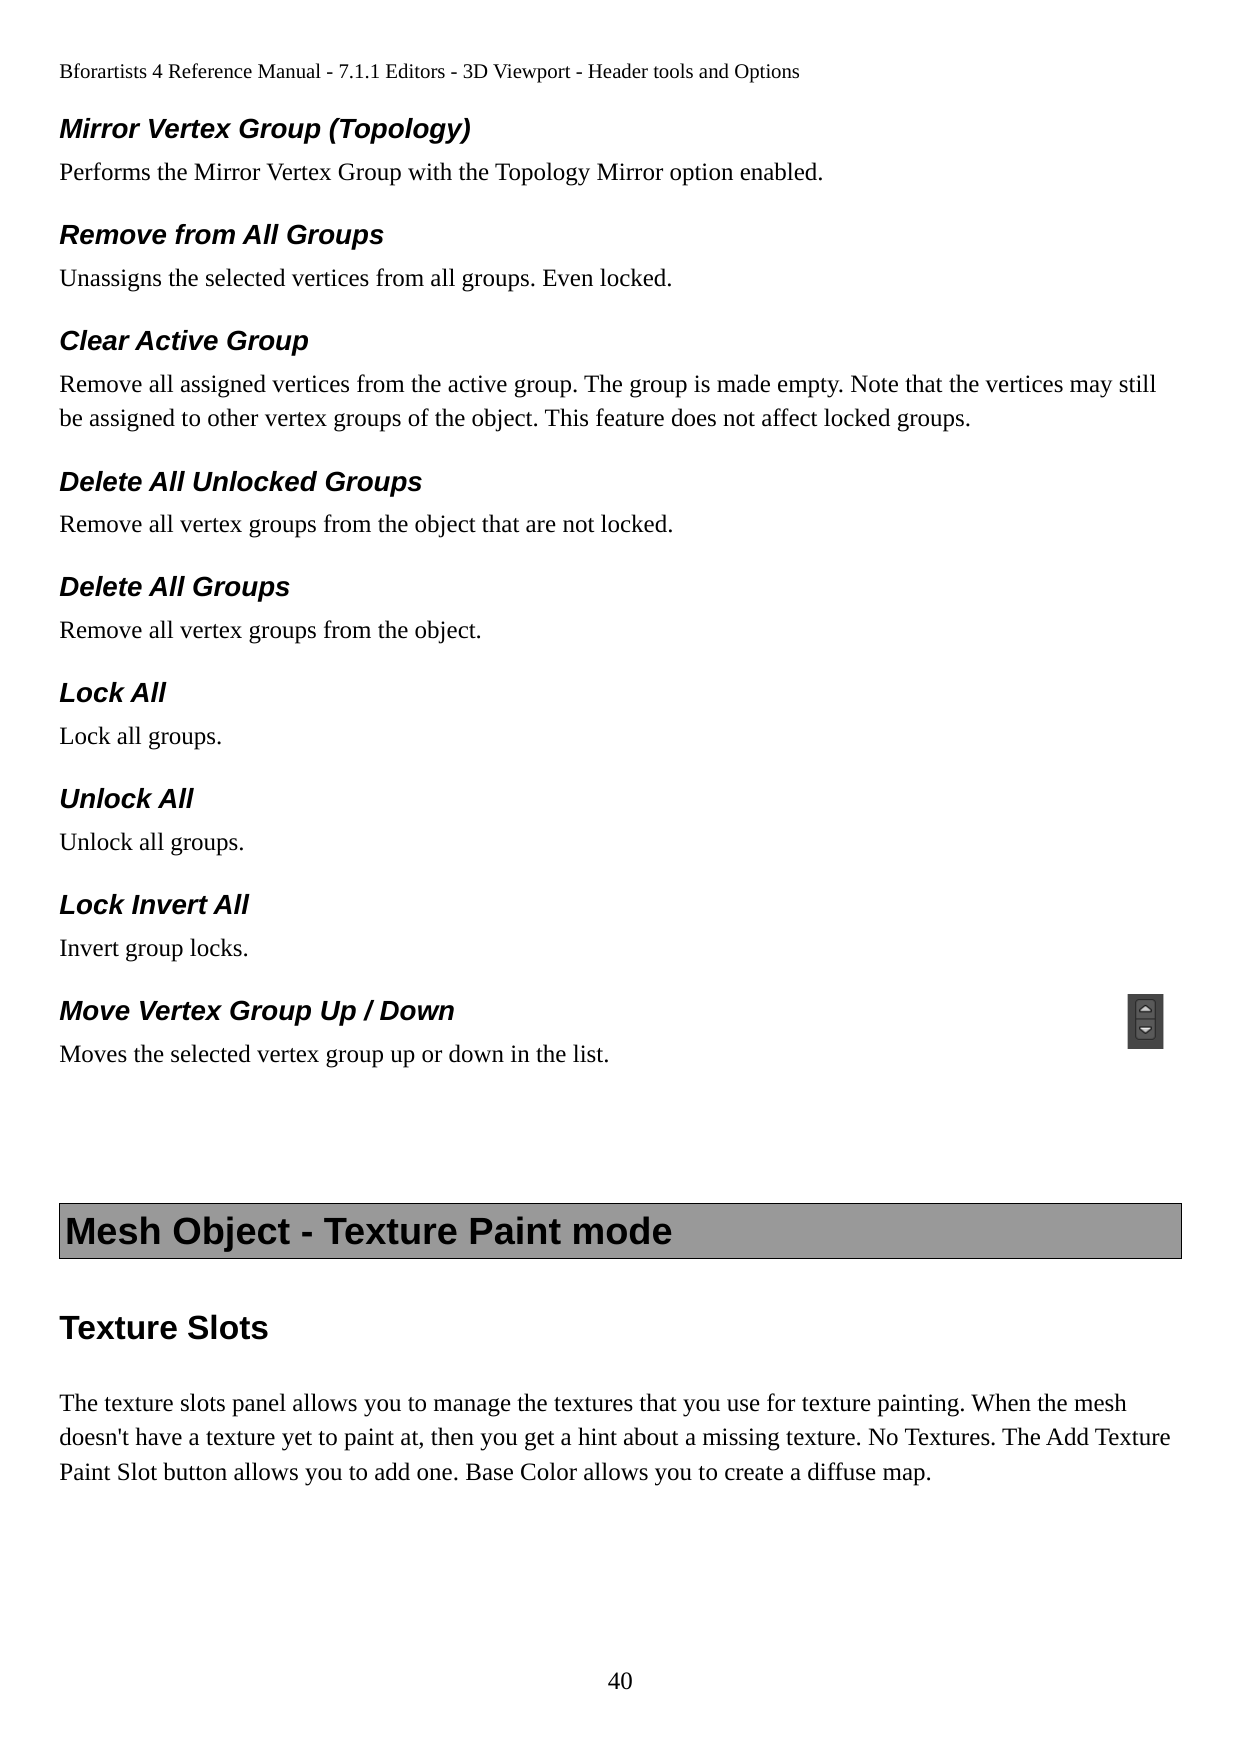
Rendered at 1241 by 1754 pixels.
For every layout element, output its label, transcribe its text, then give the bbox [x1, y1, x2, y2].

text Unassigns the selected vertices from all groups. Even locked. [59, 263, 1181, 292]
subtitle Lock All [59, 677, 1181, 709]
subtitle [1164, 994, 1181, 1026]
text Performs the Mirror Vertex Group with the Topology Mirror option enabled. [59, 157, 1181, 186]
subtitle Lock Invert All [59, 889, 1181, 921]
subtitle Delete All Groups [59, 571, 1181, 603]
text Remove all vertex groups from the object. [59, 615, 1181, 644]
subtitle Remove from All Groups [59, 218, 1181, 250]
subtitle Clear Active Group [59, 324, 1181, 356]
subtitle Move Vertex Group Up / Down [59, 994, 1127, 1026]
table_header Mesh Object - Texture Paint mode [60, 1204, 1181, 1258]
text Unlock all groups. [59, 827, 1181, 856]
subtitle Mirror Vertex Group (Topology) [59, 113, 1181, 144]
subtitle Delete All Unlocked Groups [59, 465, 1181, 497]
subtitle Texture Slots [59, 1308, 1181, 1347]
subtitle Unlock All [59, 783, 1181, 814]
text Remove all assigned vertices from the active group. The group is made empty. Note that the vertices may still be assigned to other vertex groups of the object. This feature does not affect locked groups. [59, 369, 1181, 432]
text Invert group locks. [59, 933, 1181, 962]
text Moves the selected vertex group up or down in the list. [59, 1039, 1181, 1068]
text Remove all vertex groups from the object that are not locked. [59, 509, 1181, 538]
text The texture slots panel allows you to manage the textures that you use for texture painting. When the mesh doesn't have a texture yet to paint at, then you get a hint about a missing texture. No Textures. The Add Texture Paint Slot button allows you to add one. Base Color allows you to create a diffuse map. [59, 1388, 1181, 1486]
text Lock all groups. [59, 721, 1181, 750]
picture [1127, 994, 1164, 1049]
